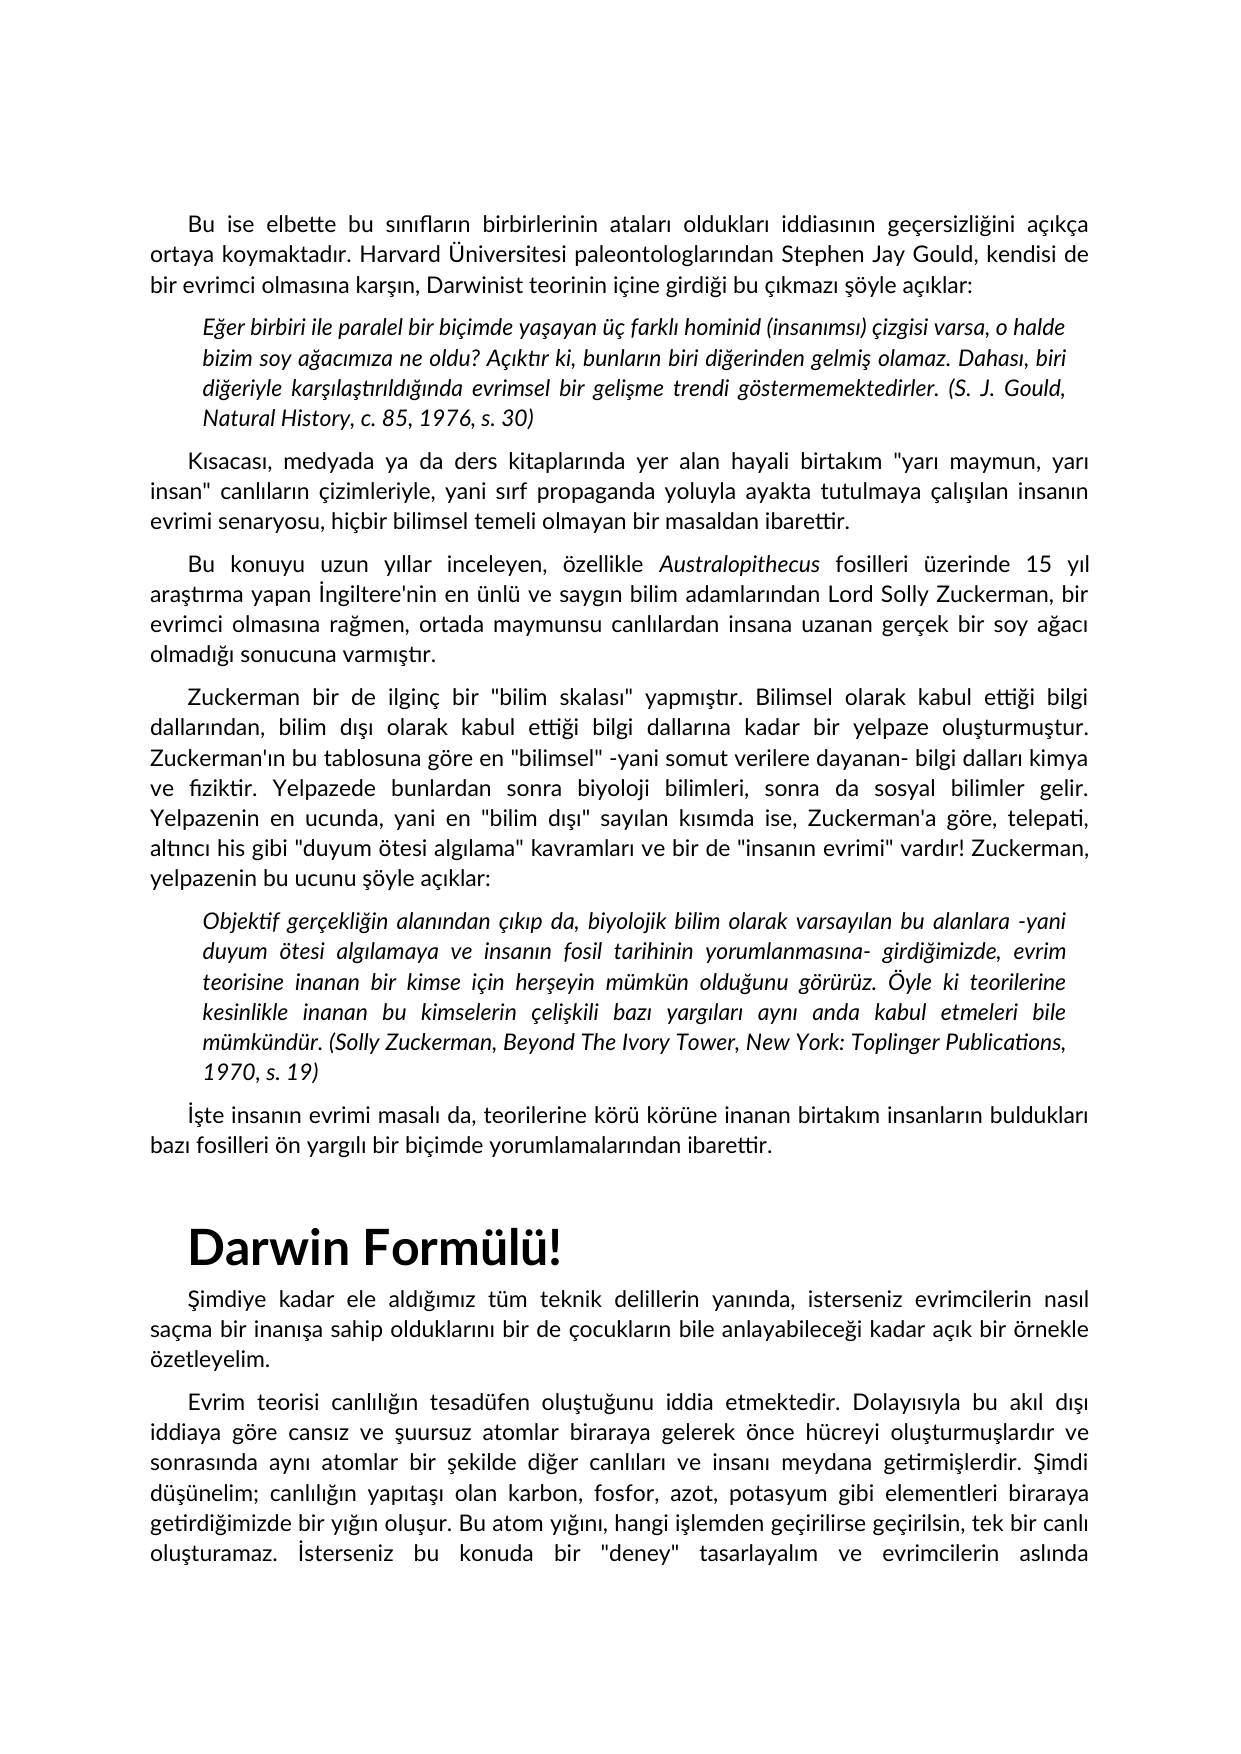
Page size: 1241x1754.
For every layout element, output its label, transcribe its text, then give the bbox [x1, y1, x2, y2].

text Objektif gerçekliğin alanından çıkıp da, biyolojik bilim olarak varsayılan bu alanlara -yani duyum ötesi algılamaya ve insanın fosil tarihinin yorumlanmasına- girdiğimizde, evrim teorisine inanan bir kimse için herşeyin mümkün olduğunu görürüz. Öyle ki teorilerine kesinlikle inanan bu kimselerin çelişkili bazı yargıları aynı anda kabul etmeleri bile mümkündür. (Solly Zuckerman, Beyond The Ivory Tower, New York: Toplinger Publications, 1970, s. 19) [202, 907, 1068, 1085]
text Evrim teorisi canlılığın tesadüfen oluştuğunu iddia etmektedir. Dolayısıyla bu akıl dışı iddiaya göre cansız ve şuursuz atomlar biraraya gelerek önce hücreyi oluşturmuşlardır ve sonrasında aynı atomlar bir şekilde diğer canlıları ve insanı meydana getirmişlerdir. Şimdi düşünelim; canlılığın yapıtaşı olan karbon, fosfor, azot, potasyum gibi elementleri biraraya getirdiğimizde bir yığın oluşur. Bu atom yığını, hangi işlemden geçirilirse geçirilsin, tek bir canlı oluşturamaz. İsterseniz bu konuda bir "deney" tasarlayalım ve evrimcilerin aslında [150, 1388, 1090, 1566]
text Bu ise elbette bu sınıfların birbirlerinin ataları oldukları iddiasının geçersizliğini açıkça ortaya koymaktadır. Harvard Üniversitesi paleontologlarından Stephen Jay Gould, kendisi de bir evrimci olmasına karşın, Darwinist teorinin içine girdiği bu çıkmazı şöyle açıklar: [150, 210, 1090, 298]
text Eğer birbiri ile paralel bir biçimde yaşayan üç farklı hominid (insanımsı) çizgisi varsa, o halde bizim soy ağacımıza ne oldu? Açıktır ki, bunların biri diğerinden gelmiş olamaz. Dahası, biri diğeriyle karşılaştırıldığında evrimsel bir gelişme trendi göstermemektedirler. (S. J. Gould, Natural History, c. 85, 1976, s. 30) [202, 313, 1068, 431]
text Zuckerman bir de ilginç bir "bilim skalası" yapmıştır. Bilimsel olarak kabul ettiği bilgi dallarından, bilim dışı olarak kabul ettiği bilgi dallarına kadar bir yelpaze oluşturmuştur. Zuckerman'ın bu tablosuna göre en "bilimsel" -yani somut verilere dayanan- bilgi dalları kimya ve fiziktir. Yelpazede bunlardan sonra biyoloji bilimleri, sonra da sosyal bilimler gelir. Yelpazenin en ucunda, yani en "bilim dışı" sayılan kısımda ise, Zuckerman'a göre, telepati, altıncı his gibi "duyum ötesi algılama" kavramları ve bir de "insanın evrimi" vardır! Zuckerman, yelpazenin bu ucunu şöyle açıklar: [150, 683, 1090, 892]
text Kısacası, medyada ya da ders kitaplarında yer alan hayali birtakım "yarı maymun, yarı insan" canlıların çizimleriyle, yani sırf propaganda yoluyla ayakta tutulmaya çalışılan insanın evrimi senaryosu, hiçbir bilimsel temeli olmayan bir masaldan ibarettir. [150, 446, 1090, 534]
text İşte insanın evrimi masalı da, teorilerine körü körüne inanan birtakım insanların buldukları bazı fosilleri ön yargılı bir biçimde yorumlamalarından ibarettir. [150, 1101, 1090, 1158]
text Şimdiye kadar ele aldığımız tüm teknik delillerin yanında, isterseniz evrimcilerin nasıl saçma bir inanışa sahip olduklarını bir de çocukların bile anlayabileceği kadar açık bir örnekle özetleyelim. [150, 1284, 1090, 1372]
text Bu konuyu uzun yıllar inceleyen, özellikle Australopithecus fosilleri üzerinde 15 yıl araştırma yapan İngiltere'nin en ünlü ve saygın bilim adamlarından Lord Solly Zuckerman, bir evrimci olmasına rağmen, ortada maymunsu canlılardan insana uzanan gerçek bir soy ağacı olmadığı sonucuna varmıştır. [150, 549, 1090, 668]
subtitle Darwin Formülü! [187, 1216, 1090, 1276]
